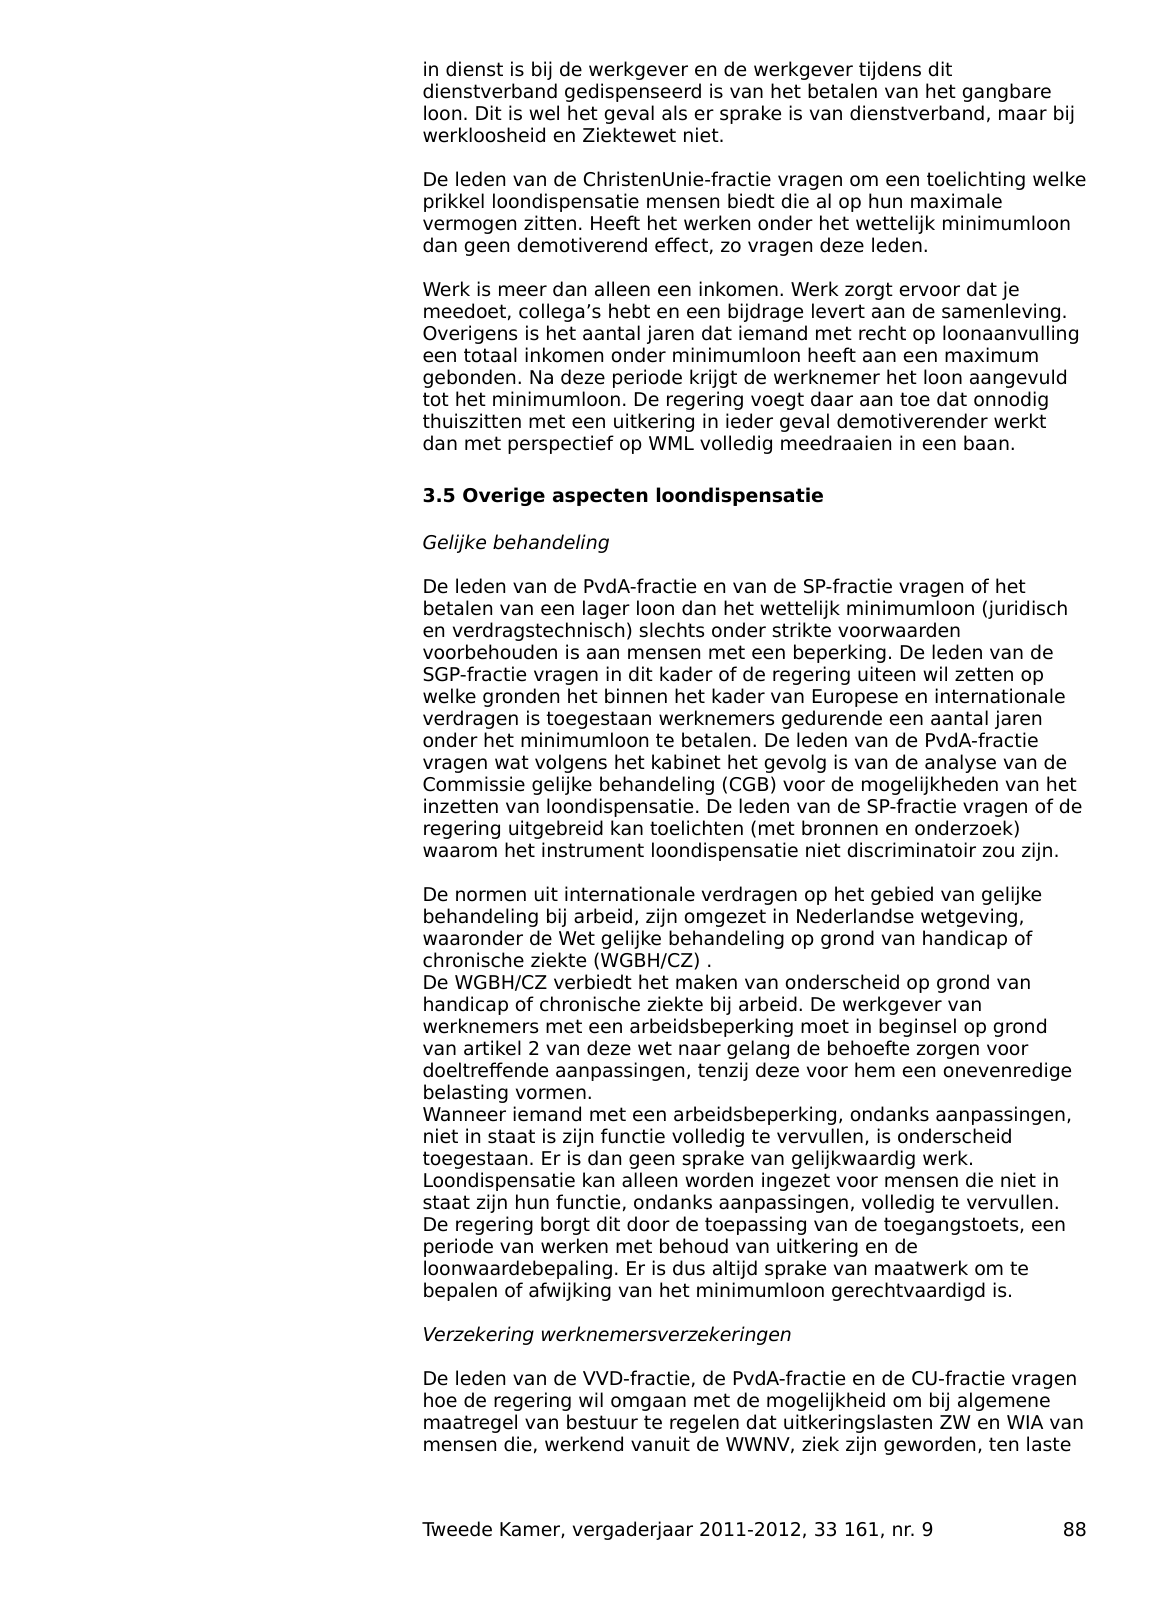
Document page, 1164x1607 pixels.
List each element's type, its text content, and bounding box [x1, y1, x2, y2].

text De leden van de PvdA-fractie en van de SP-fractie vragen of het betalen van een lager loon dan het wettelijk minimumloon (juridisch en verdragstechnisch) slechts onder strikte voorwaarden voorbehouden is aan mensen met een beperking. De leden van de SGP-fractie vragen in dit kader of de regering uiteen wil zetten op welke gronden het binnen het kader van Europese en internationale verdragen is toegestaan werknemers gedurende een aantal jaren onder het minimumloon te betalen. De leden van de PvdA-fractie vragen wat volgens het kabinet het gevolg is van de analyse van de Commissie gelijke behandeling (CGB) voor de mogelijkheden van het inzetten van loondispensatie. De leden van de SP-fractie vragen of de regering uitgebreid kan toelichten (met bronnen en onderzoek) waarom het instrument loondispensatie niet discriminatoir zou zijn. [422, 576, 1087, 862]
text De leden van de ChristenUnie-fractie vragen om een toelichting welke prikkel loondispensatie mensen biedt die al op hun maximale vermogen zitten. Heeft het werken onder het wettelijk minimumloon dan geen demotiverend effect, zo vragen deze leden. [422, 169, 1087, 257]
text Werk is meer dan alleen een inkomen. Werk zorgt ervoor dat je meedoet, collega’s hebt en een bijdrage levert aan de samenleving. Overigens is het aantal jaren dat iemand met recht op loonaanvulling een totaal inkomen onder minimumloon heeft aan een maximum gebonden. Na deze periode krijgt de werknemer het loon aangevuld tot het minimumloon. De regering voegt daar aan toe dat onnodig thuiszitten met een uitkering in ieder geval demotiverender werkt dan met perspectief op WML volledig meedraaien in een baan. [422, 279, 1087, 455]
text in dienst is bij de werkgever en de werkgever tijdens dit dienstverband gedispenseerd is van het betalen van het gangbare loon. Dit is wel het geval als er sprake is van dienstverband, maar bij werkloosheid en Ziektewet niet. [422, 59, 1087, 147]
text De WGBH/CZ verbiedt het maken van onderscheid op grond van handicap of chronische ziekte bij arbeid. De werkgever van werknemers met een arbeidsbeperking moet in beginsel op grond van artikel 2 van deze wet naar gelang de behoefte zorgen voor doeltreffende aanpassingen, tenzij deze voor hem een onevenredige belasting vormen. [422, 972, 1087, 1104]
text De leden van de VVD-fractie, de PvdA-fractie en de CU-fractie vragen hoe de regering wil omgaan met de mogelijkheid om bij algemene maatregel van bestuur te regelen dat uitkeringslasten ZW en WIA van mensen die, werkend vanuit de WWNV, ziek zijn geworden, ten laste [422, 1368, 1087, 1456]
text De normen uit internationale verdragen op het gebied van gelijke behandeling bij arbeid, zijn omgezet in Nederlandse wetgeving, waaronder de Wet gelijke behandeling op grond van handicap of chronische ziekte (WGBH/CZ) . [422, 884, 1087, 972]
text Wanneer iemand met een arbeidsbeperking, ondanks aanpassingen, niet in staat is zijn functie volledig te vervullen, is onderscheid toegestaan. Er is dan geen sprake van gelijkwaardig werk. Loondispensatie kan alleen worden ingezet voor mensen die niet in staat zijn hun functie, ondanks aanpassingen, volledig te vervullen. De regering borgt dit door de toepassing van de toegangstoets, een periode van werken met behoud van uitkering en de loonwaardebepaling. Er is dus altijd sprake van maatwerk om te bepalen of afwijking van het minimumloon gerechtvaardigd is. [422, 1104, 1087, 1302]
subtitle Verzekering werknemersverzekeringen [422, 1324, 1087, 1346]
subtitle 3.5 Overige aspecten loondispensatie [422, 485, 1087, 507]
subtitle Gelijke behandeling [422, 532, 1087, 554]
